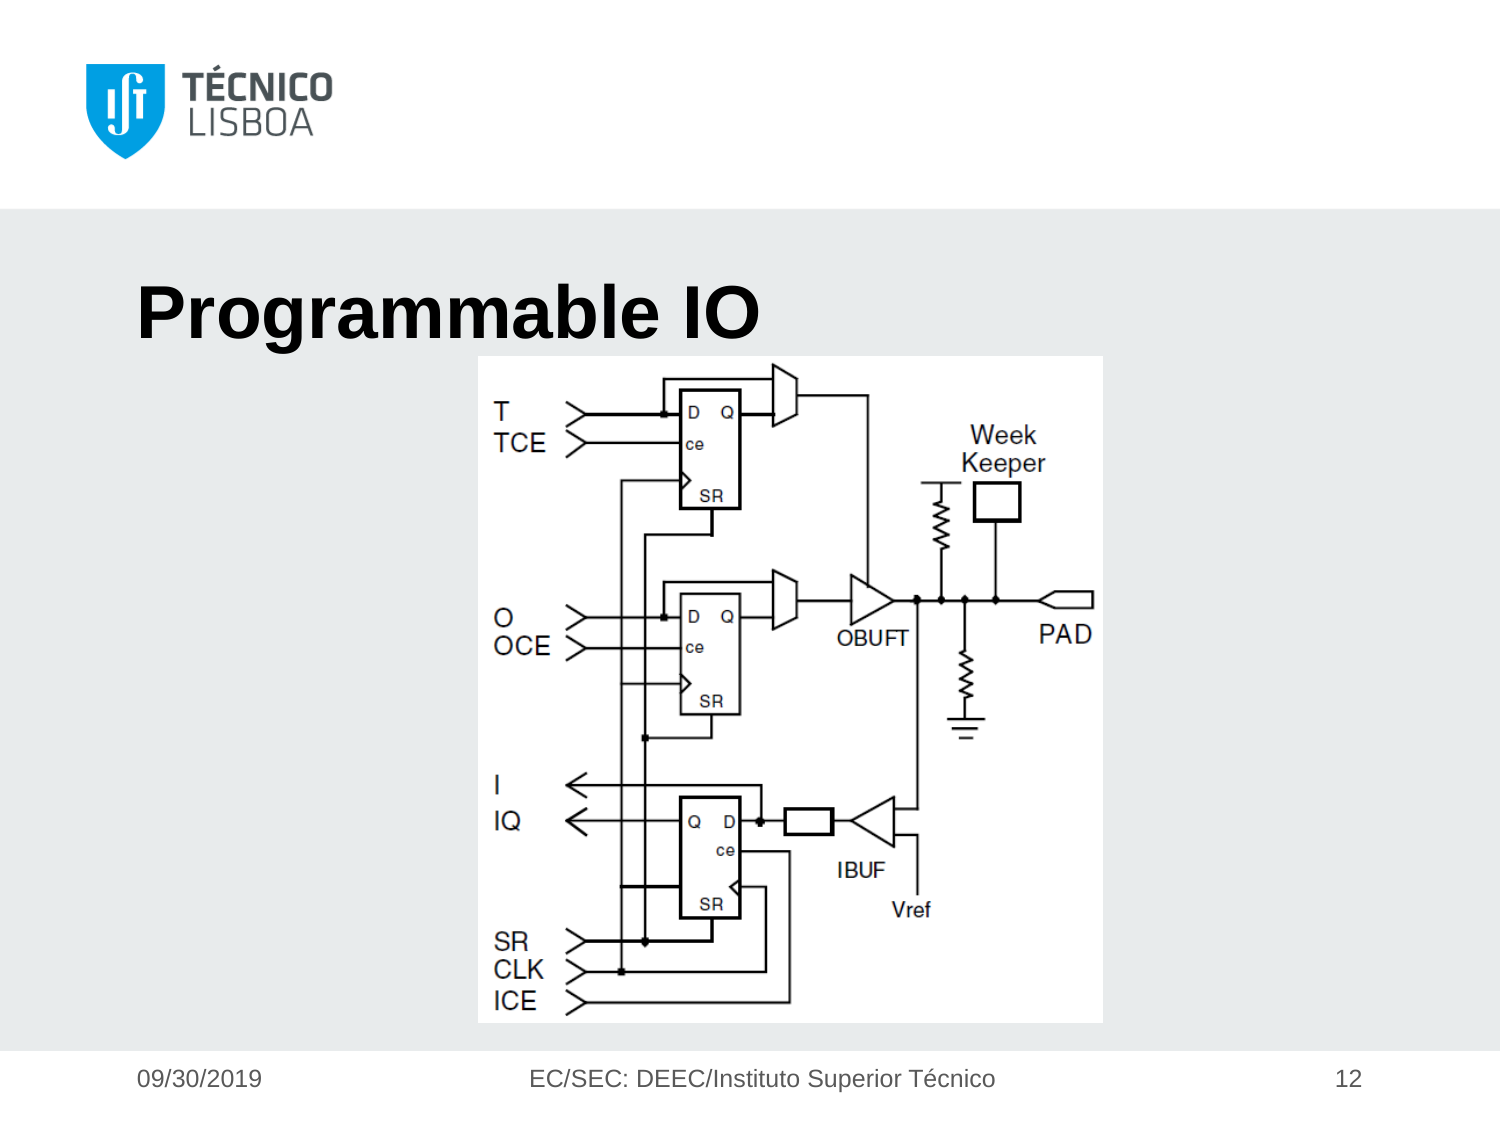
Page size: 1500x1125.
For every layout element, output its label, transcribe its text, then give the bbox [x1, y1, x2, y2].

footer EC/SEC: DEEC/Instituto Superior Técnico [512, 1052, 1021, 1103]
title Programmable IO [121, 237, 1378, 381]
slide_number [1077, 1052, 1378, 1103]
slide_number 09/30/2019 [121, 1052, 425, 1103]
picture [0, 0, 1500, 1125]
